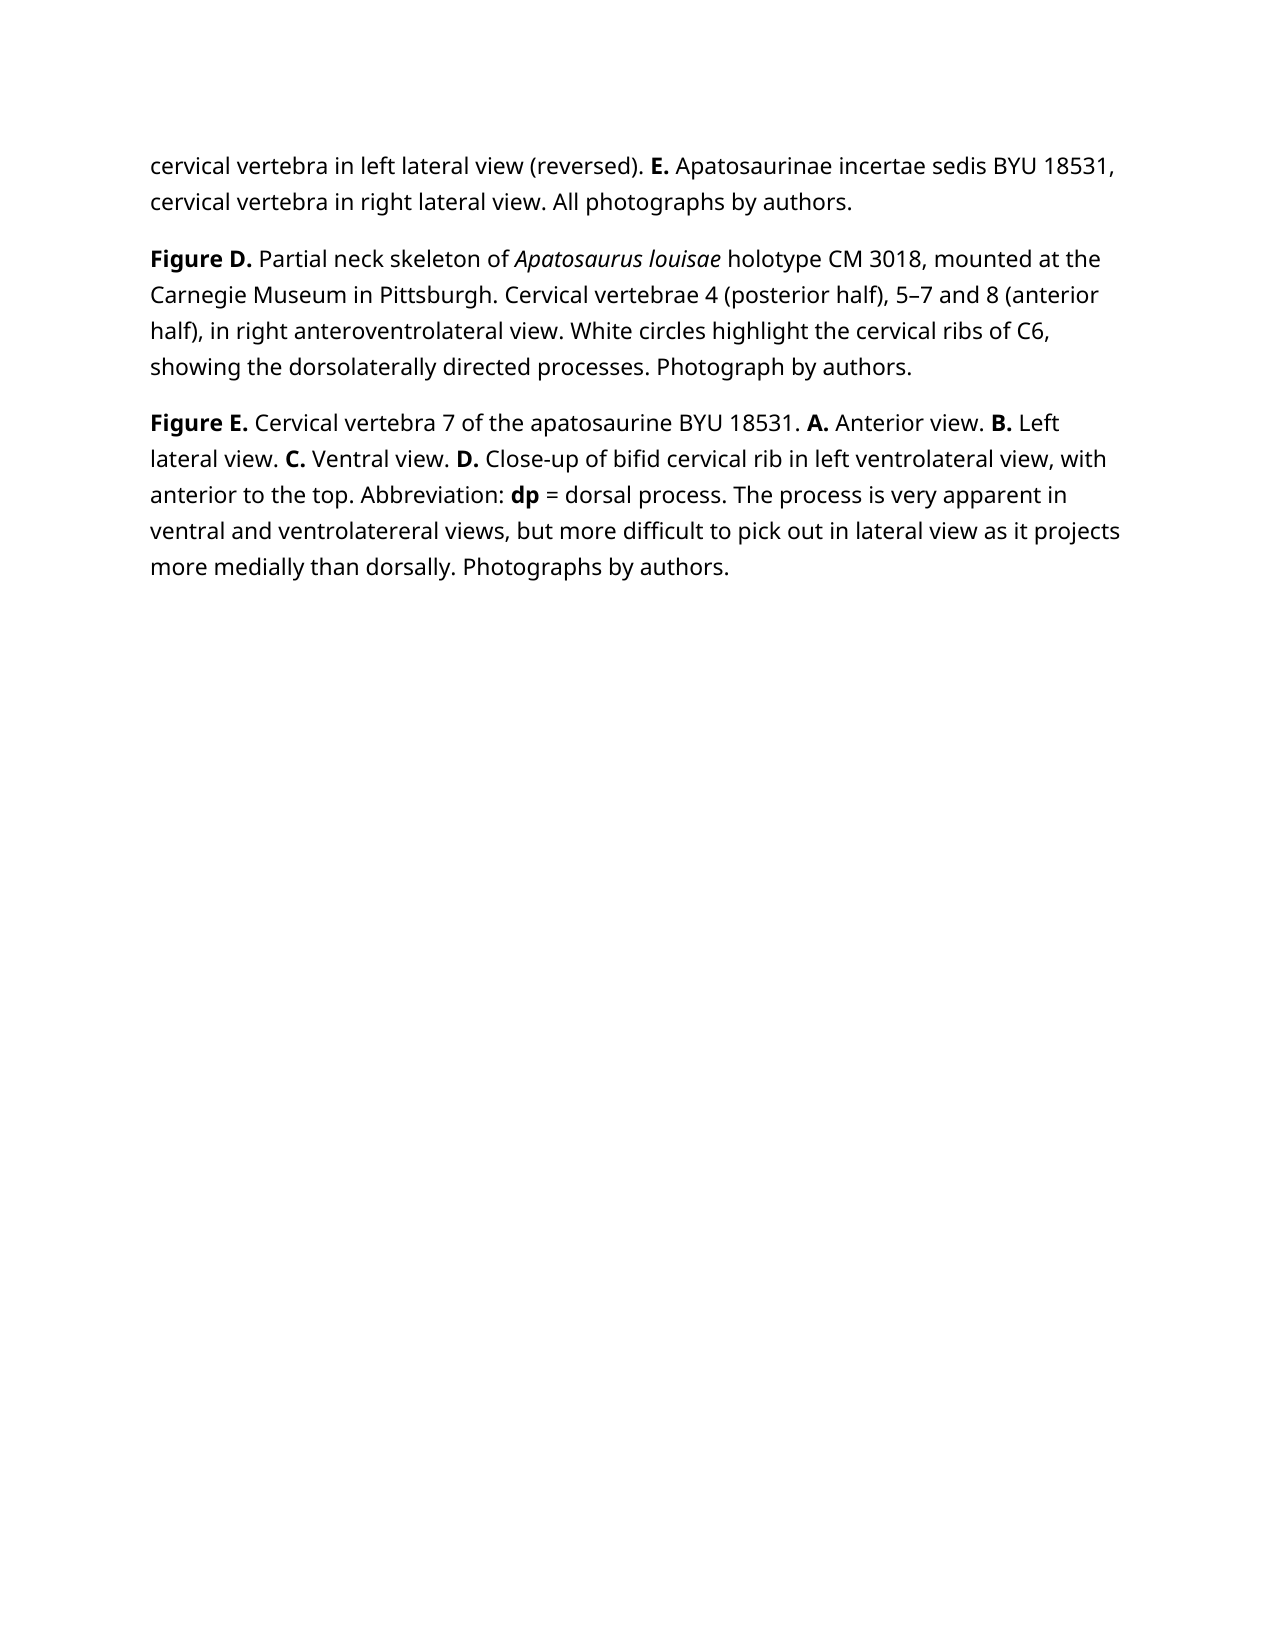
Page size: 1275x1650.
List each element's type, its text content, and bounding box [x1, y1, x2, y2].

text cervical vertebra in left lateral view (reversed). E. Apatosaurinae incertae sedis BYU 18531, cervical vertebra in right lateral view. All photographs by authors. [150, 150, 1125, 217]
text Figure E. Cervical vertebra 7 of the apatosaurine BYU 18531. A. Anterior view. B. Left lateral view. C. Ventral view. D. Close-up of bifid cervical rib in left ventrolateral view, with anterior to the top. Abbreviation: dp = dorsal process. The process is very apparent in ventral and ventrolatereral views, but more difficult to pick out in lateral view as it projects more medially than dorsally. Photographs by authors. [150, 407, 1125, 582]
text Figure D. Partial neck skeleton of Apatosaurus louisae holotype CM 3018, mounted at the Carnegie Museum in Pittsburgh. Cervical vertebrae 4 (posterior half), 5–7 and 8 (anterior half), in right anteroventrolateral view. White circles highlight the cervical ribs of C6, showing the dorsolaterally directed processes. Photograph by authors. [150, 243, 1125, 382]
